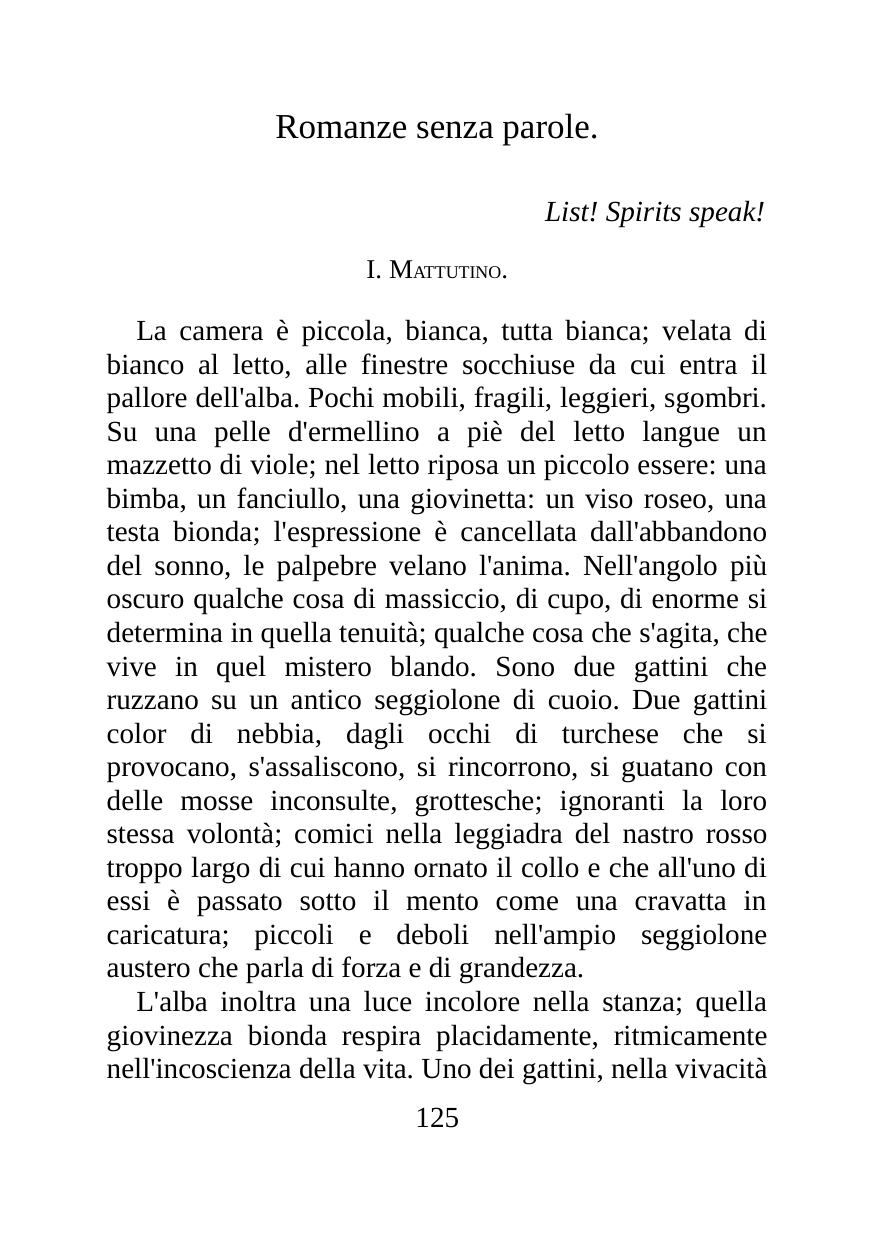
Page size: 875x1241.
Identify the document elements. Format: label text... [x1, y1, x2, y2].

text La camera è piccola, bianca, tutta bianca; velata di bianco al letto, alle finestre socchiuse da cui entra il pallore dell'alba. Pochi mobili, fragili, leggieri, sgombri. Su una pelle d'ermellino a piè del letto langue un mazzetto di viole; nel letto riposa un piccolo essere: una bimba, un fanciullo, una giovinetta: un viso roseo, una testa bionda; l'espressione è cancellata dall'abbandono del sonno, le palpebre velano l'anima. Nell'angolo più oscuro qualche cosa di massiccio, di cupo, di enorme si determina in quella tenuità; qualche cosa che s'agita, che vive in quel mistero blando. Sono due gattini che ruzzano su un antico seggiolone di cuoio. Due gattini color di nebbia, dagli occhi di turchese che si provocano, s'assaliscono, si rincorrono, si guatano con delle mosse inconsulte, grottesche; ignoranti la loro stessa volontà; comici nella leggiadra del nastro rosso troppo largo di cui hanno ornato il collo e che all'uno di essi è passato sotto il mento come una cravatta in caricatura; piccoli e deboli nell'ampio seggiolone austero che parla di forza e di grandezza. [106, 313, 768, 984]
text L'alba inoltra una luce incolore nella stanza; quella giovinezza bionda respira placidamente, ritmicamente nell'incoscienza della vita. Uno dei gattini, nella vivacità [106, 984, 768, 1085]
text List! Spirits speak! [106, 194, 768, 228]
subtitle I. Mattutino. [106, 253, 768, 284]
subtitle Romanze senza parole. [106, 106, 768, 147]
